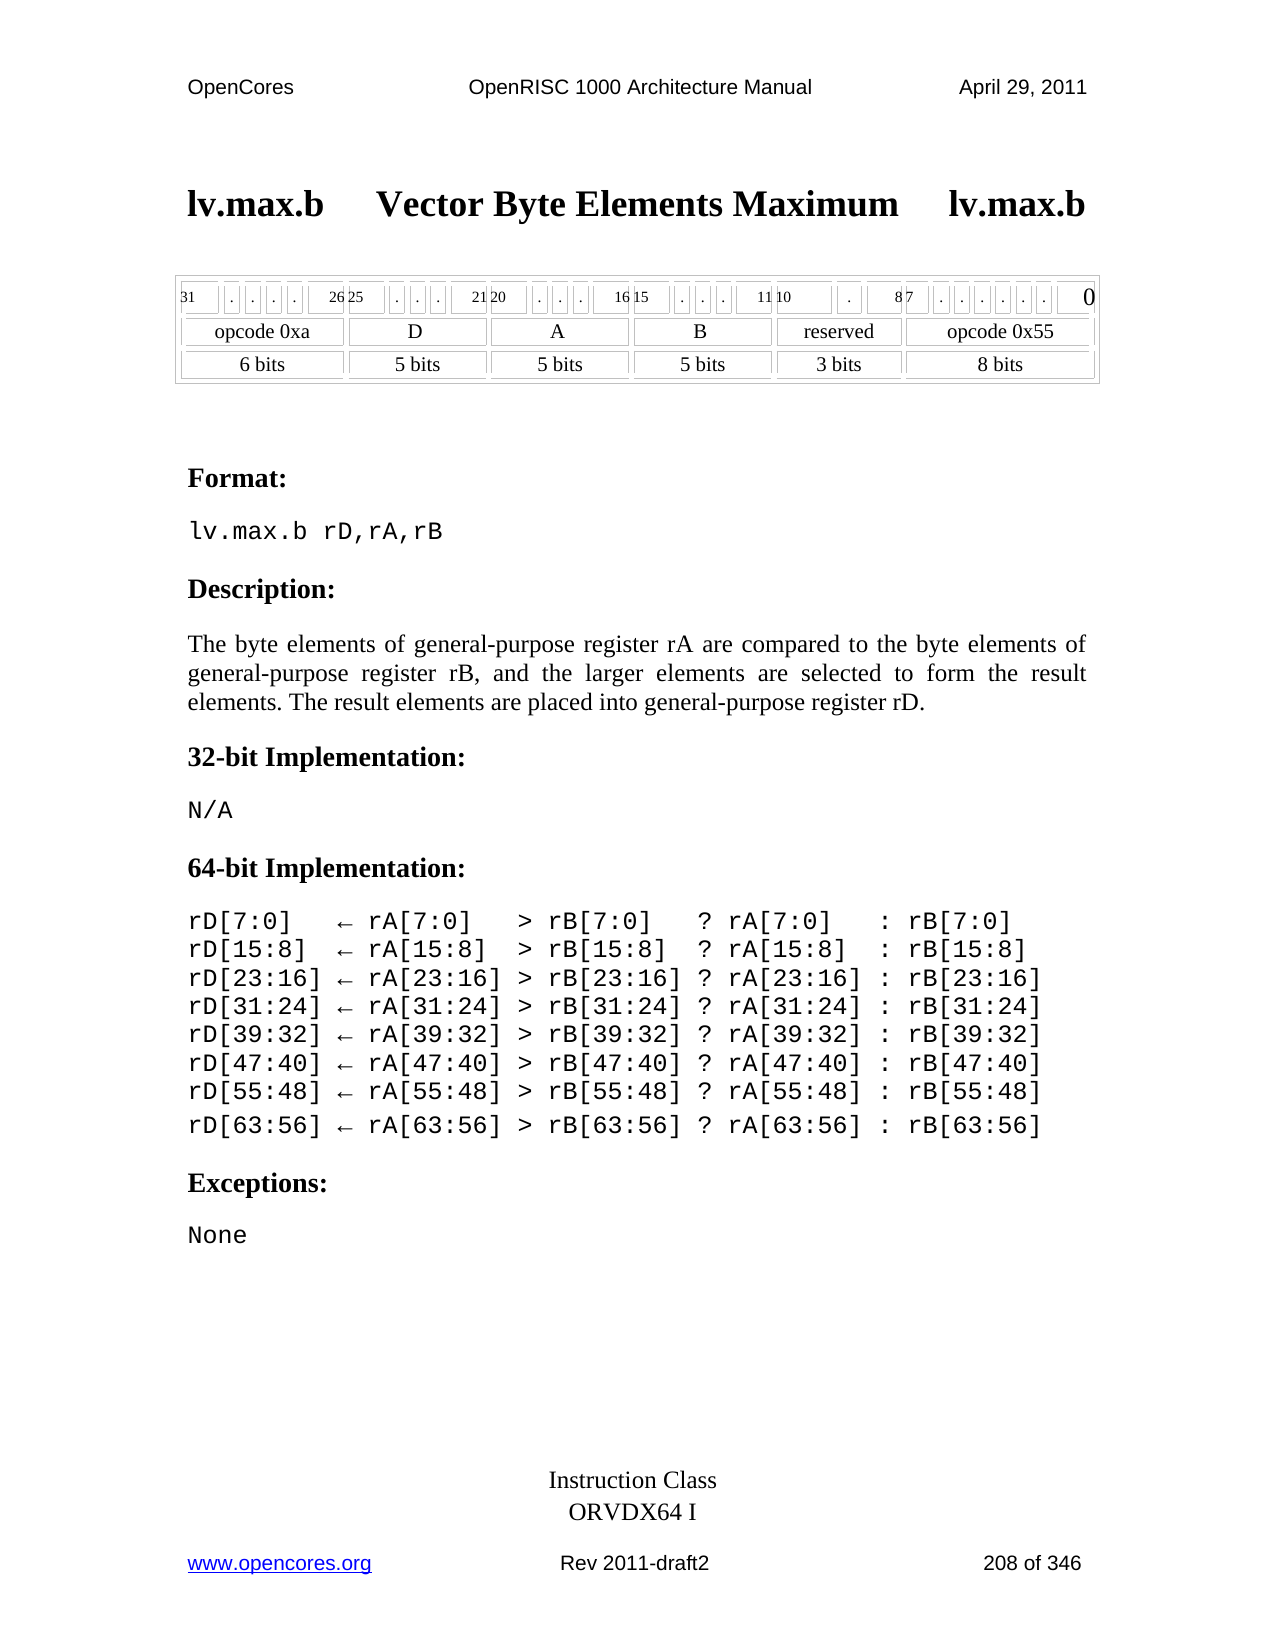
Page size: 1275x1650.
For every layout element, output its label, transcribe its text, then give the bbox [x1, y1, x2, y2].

text Description: [187, 572, 1087, 604]
text 64-bit Implementation: [187, 851, 1087, 883]
text Exceptions: [187, 1166, 1087, 1198]
text 32-bit Implementation: [187, 740, 1087, 773]
text rD[7:0] ← rA[7:0] > rB[7:0] ? rA[7:0] : rB[7:0] rD[15:8] ← rA[15:8] > rB[15:8] ? rA[15:8] : rB[15:8] rD[23:16] ← rA[23:16] > rB[23:16] ? rA[23:16] : rB[23:16] rD[31:24] ← rA[31:24] > rB[31:24] ? rA[31:24] : rB[31:24] rD[39:32] ← rA[39:32] > rB[39:32] ? rA[39:32] : rB[39:32] rD[47:40] ← rA[47:40] > rB[47:40] ? rA[47:40] : rB[47:40] rD[55:48] ← rA[55:48] > rB[55:48] ? rA[55:48] : rB[55:48] rD[63:56] ← rA[63:56] > rB[63:56] ? rA[63:56] : rB[63:56] [187, 908, 1087, 1141]
text N/A [187, 798, 1087, 826]
text lv.max.b rD,rA,rB [187, 518, 1087, 547]
text The byte elements of general-purpose register rA are compared to the byte elements of general-purpose register rB, and the larger elements are selected to form the result elements. The result elements are placed into general-purpose register rD. [187, 629, 1087, 715]
text None [187, 1223, 1087, 1251]
text Format: [187, 461, 1087, 493]
